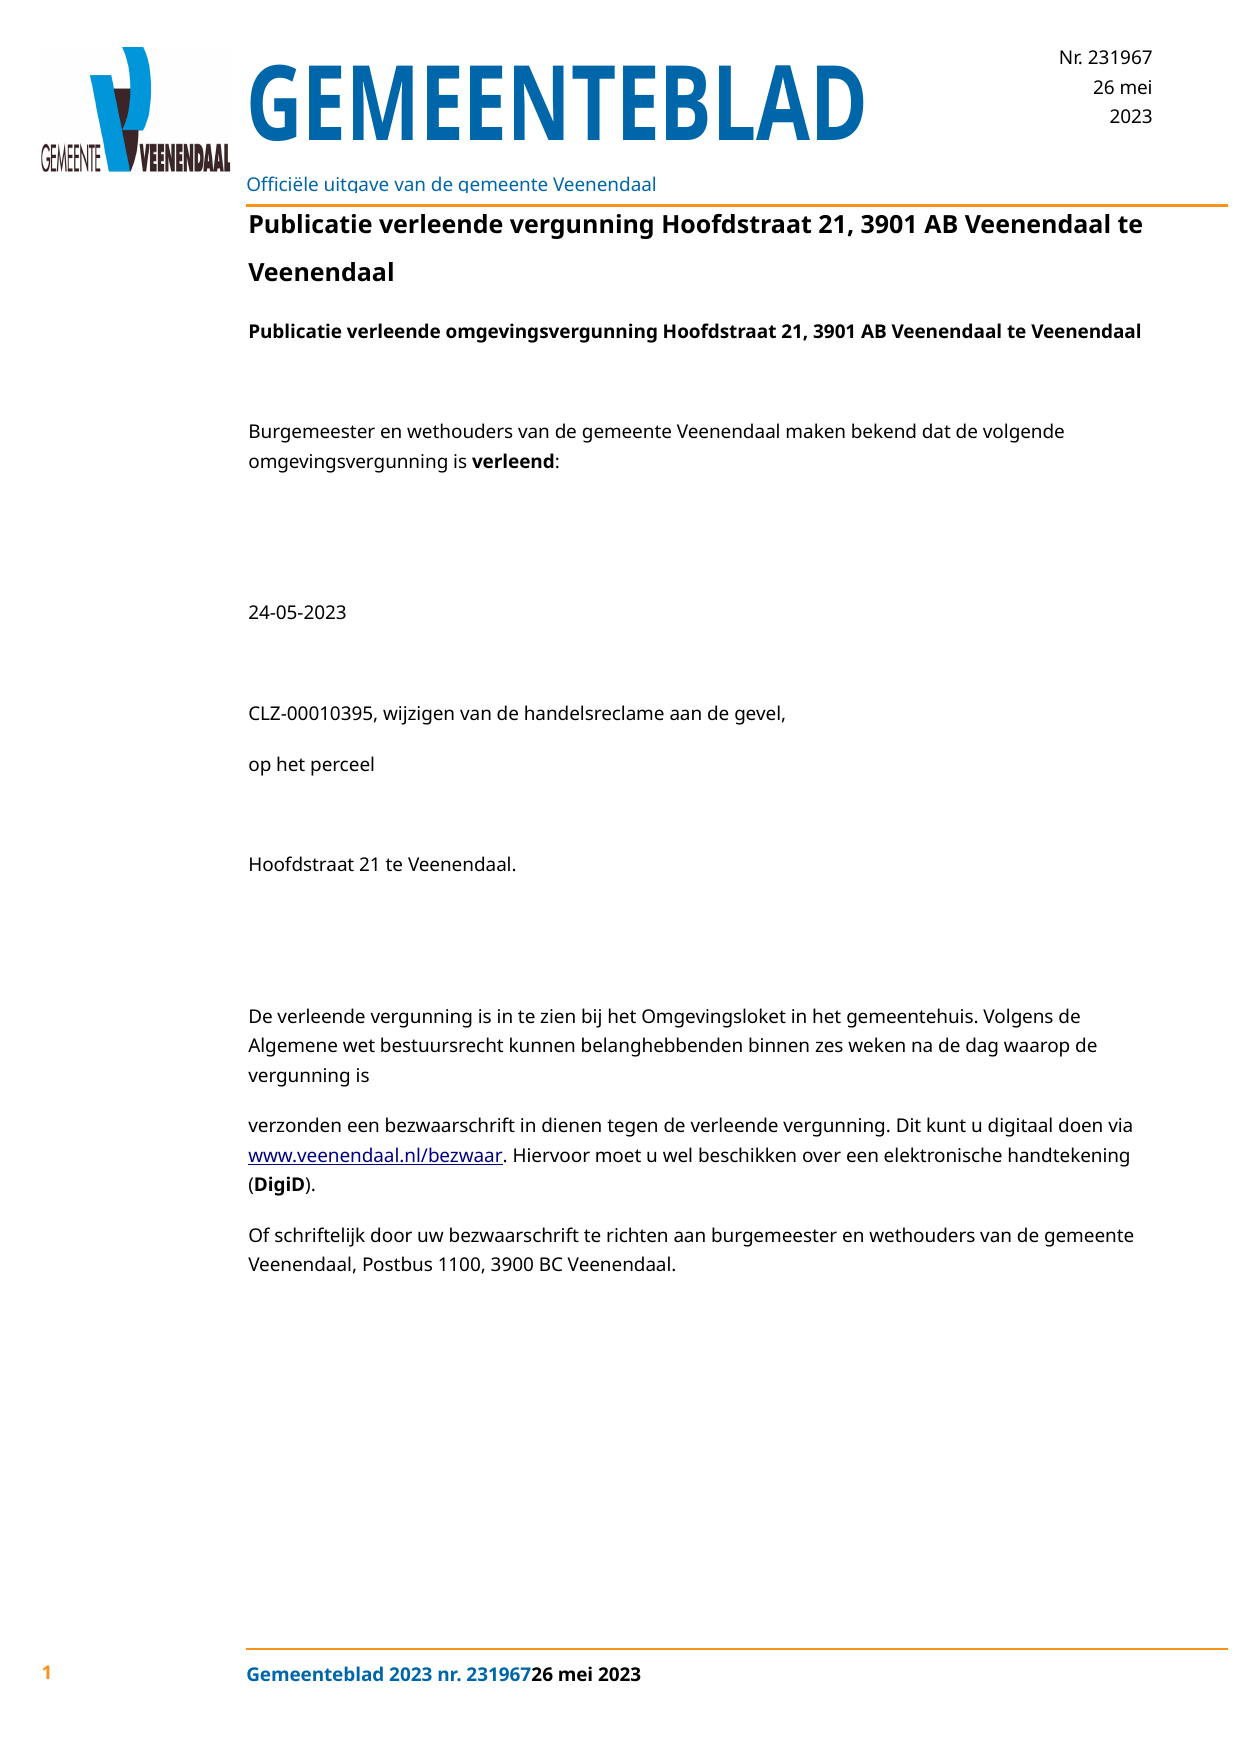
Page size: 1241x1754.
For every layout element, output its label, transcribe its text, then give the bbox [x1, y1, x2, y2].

picture [41, 47, 130, 172]
text CLZ-00010395, wijzigen van de handelsreclame aan de gevel, [248, 700, 1152, 726]
text Hoofdstraat 21 te Veenendaal. [248, 852, 1152, 877]
text verzonden een bezwaarschrift in dienen tegen de verleende vergunning. Dit kunt u digitaal doen via www.veenendaal.nl/bezwaar. Hiervoor moet u wel beschikken over een elektronische handtekening (DigiD). [248, 1112, 1152, 1197]
text op het perceel [248, 751, 1152, 777]
text De verleende vergunning is in te zien bij het Omgevingsloket in het gemeentehuis. Volgens de Algemene wet bestuursrecht kunnen belanghebbenden binnen zes weken na de dag waarop de vergunning is [248, 1003, 1152, 1088]
text Publicatie verleende vergunning Hoofdstraat 21, 3901 AB Veenendaal te Veenendaal [248, 207, 1152, 288]
text Burgemeester en wethouders van de gemeente Veenendaal maken bekend dat de volgende omgevingsvergunning is verleend: [248, 419, 1152, 474]
text Publicatie verleende omgevingsvergunning Hoofdstraat 21, 3901 AB Veenendaal te Veenendaal [248, 318, 1152, 344]
picture [123, 47, 231, 172]
text 24-05-2023 [248, 599, 1152, 625]
text Of schriftelijk door uw bezwaarschrift te richten aan burgemeester en wethouders van de gemeente Veenendaal, Postbus 1100, 3900 BC Veenendaal. [248, 1222, 1152, 1277]
